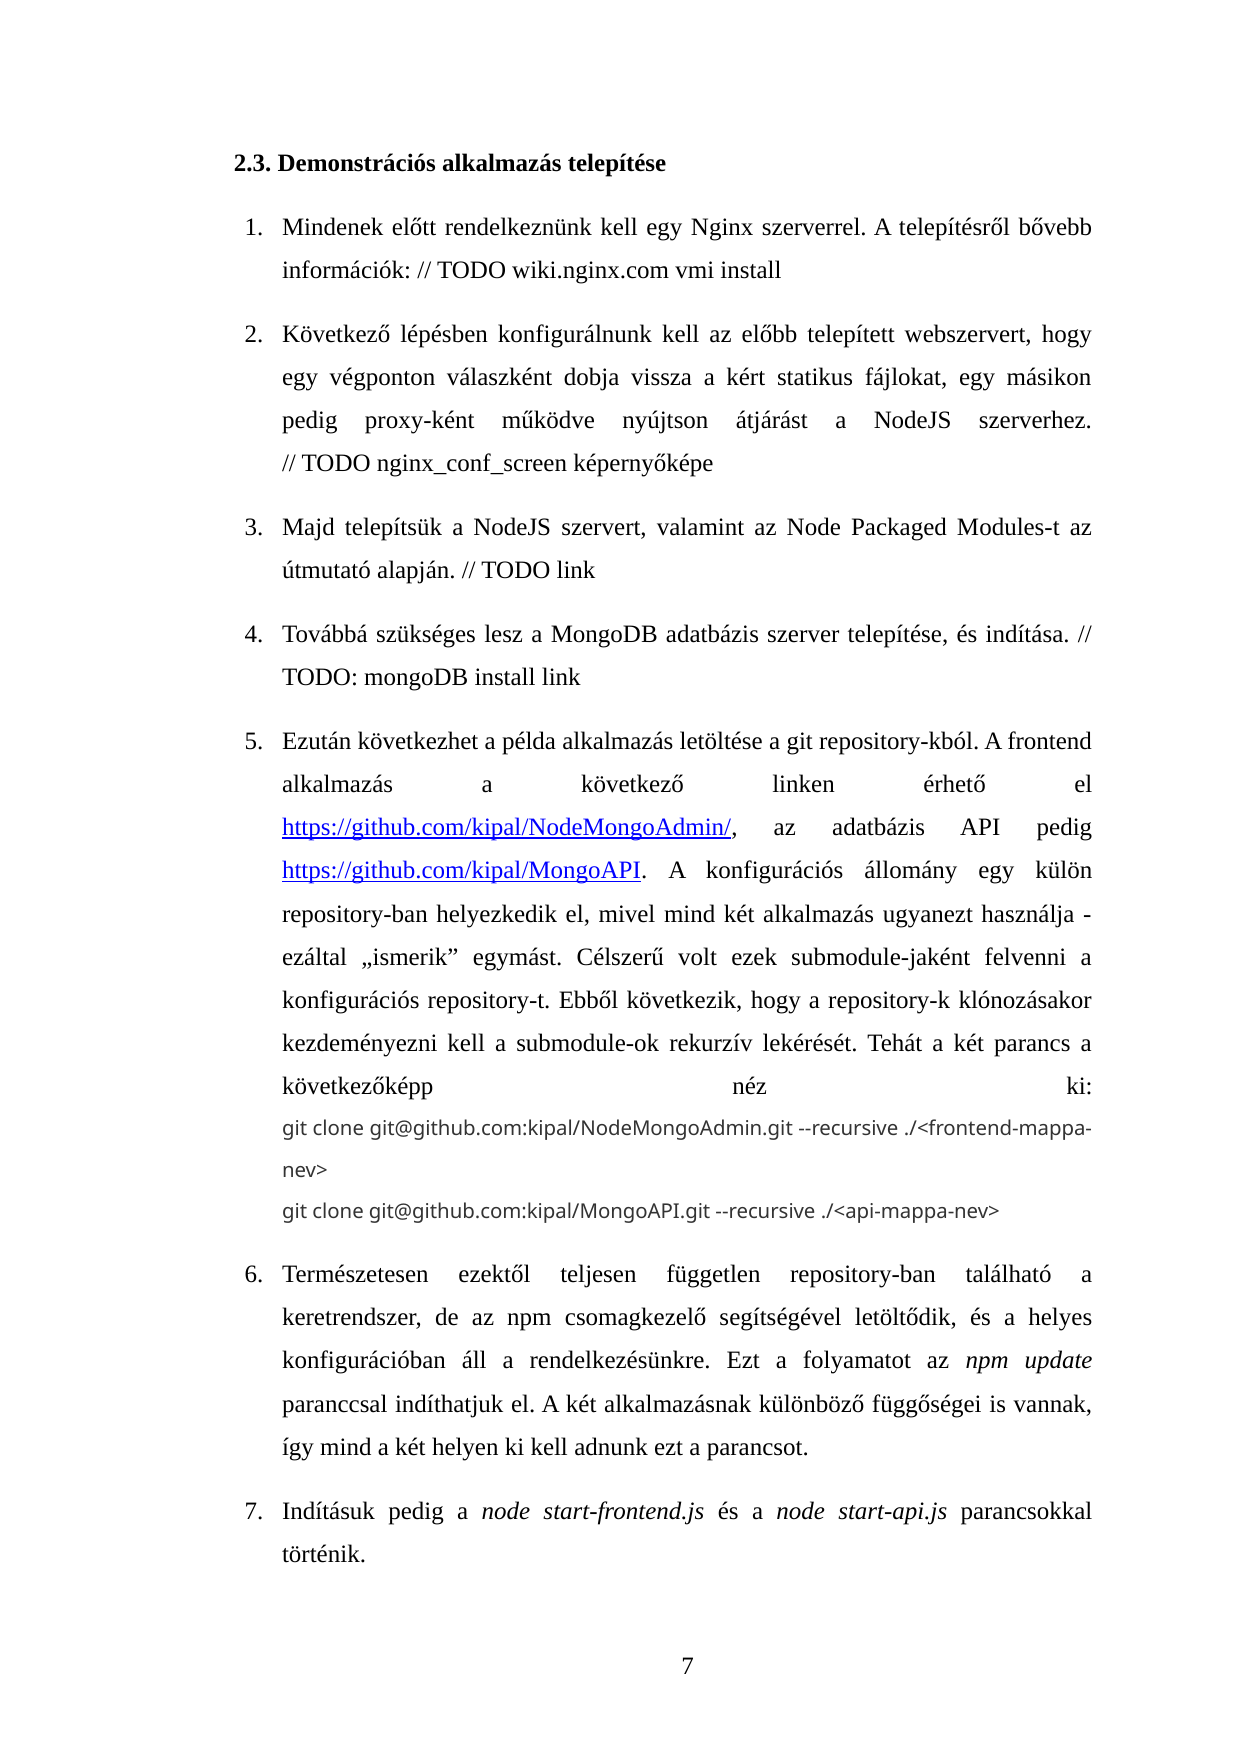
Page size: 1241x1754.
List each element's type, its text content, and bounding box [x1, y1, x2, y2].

list Továbbá szükséges lesz a MongoDB adatbázis szerver telepítése, és indítása. // TODO: mongoDB install link [244, 619, 1092, 691]
list Mindenek előtt rendelkeznünk kell egy Nginx szerverrel. A telepítésről bővebb információk: // TODO wiki.nginx.com vmi install [244, 212, 1092, 283]
list Indításuk pedig a node start-frontend.js és a node start-api.js parancsokkal történik. [244, 1496, 1092, 1568]
list Ezután következhet a példa alkalmazás letöltése a git repository-kból. A frontend alkalmazás a következő linken érhető el https://github.com/kipal/NodeMongoAdmin/, az adatbázis API pedig https://github.com/kipal/MongoAPI. A konfigurációs állomány egy külön repository-ban helyezkedik el, mivel mind két alkalmazás ugyanezt használja - ezáltal „ismerik” egymást. Célszerű volt ezek submodule-jaként felvenni a konfigurációs repository-t. Ebből következik, hogy a repository-k klónozásakor kezdeményezni kell a submodule-ok rekurzív lekérését. Tehát a két parancs a következőképp néz ki: git clone git@github.com:kipal/NodeMongoAdmin.git --recursive ./<frontend-mappa-nev> git clone git@github.com:kipal/MongoAPI.git --recursive ./<api-mappa-nev> [244, 726, 1092, 1225]
subtitle 2.3. Demonstrációs alkalmazás telepítése [207, 148, 1092, 176]
list Következő lépésben konfigurálnunk kell az előbb telepített webszervert, hogy egy végponton válaszként dobja vissza a kért statikus fájlokat, egy másikon pedig proxy-ként működve nyújtson átjárást a NodeJS szerverhez. // TODO nginx_conf_screen képernyőképe [244, 319, 1092, 477]
list Természetesen ezektől teljesen független repository-ban található a keretrendszer, de az npm csomagkezelő segítségével letöltődik, és a helyes konfigurációban áll a rendelkezésünkre. Ezt a folyamatot az npm update paranccsal indíthatjuk el. A két alkalmazásnak különböző függőségei is vannak, így mind a két helyen ki kell adnunk ezt a parancsot. [244, 1259, 1092, 1461]
list Majd telepítsük a NodeJS szervert, valamint az Node Packaged Modules-t az útmutató alapján. // TODO link [244, 512, 1092, 584]
